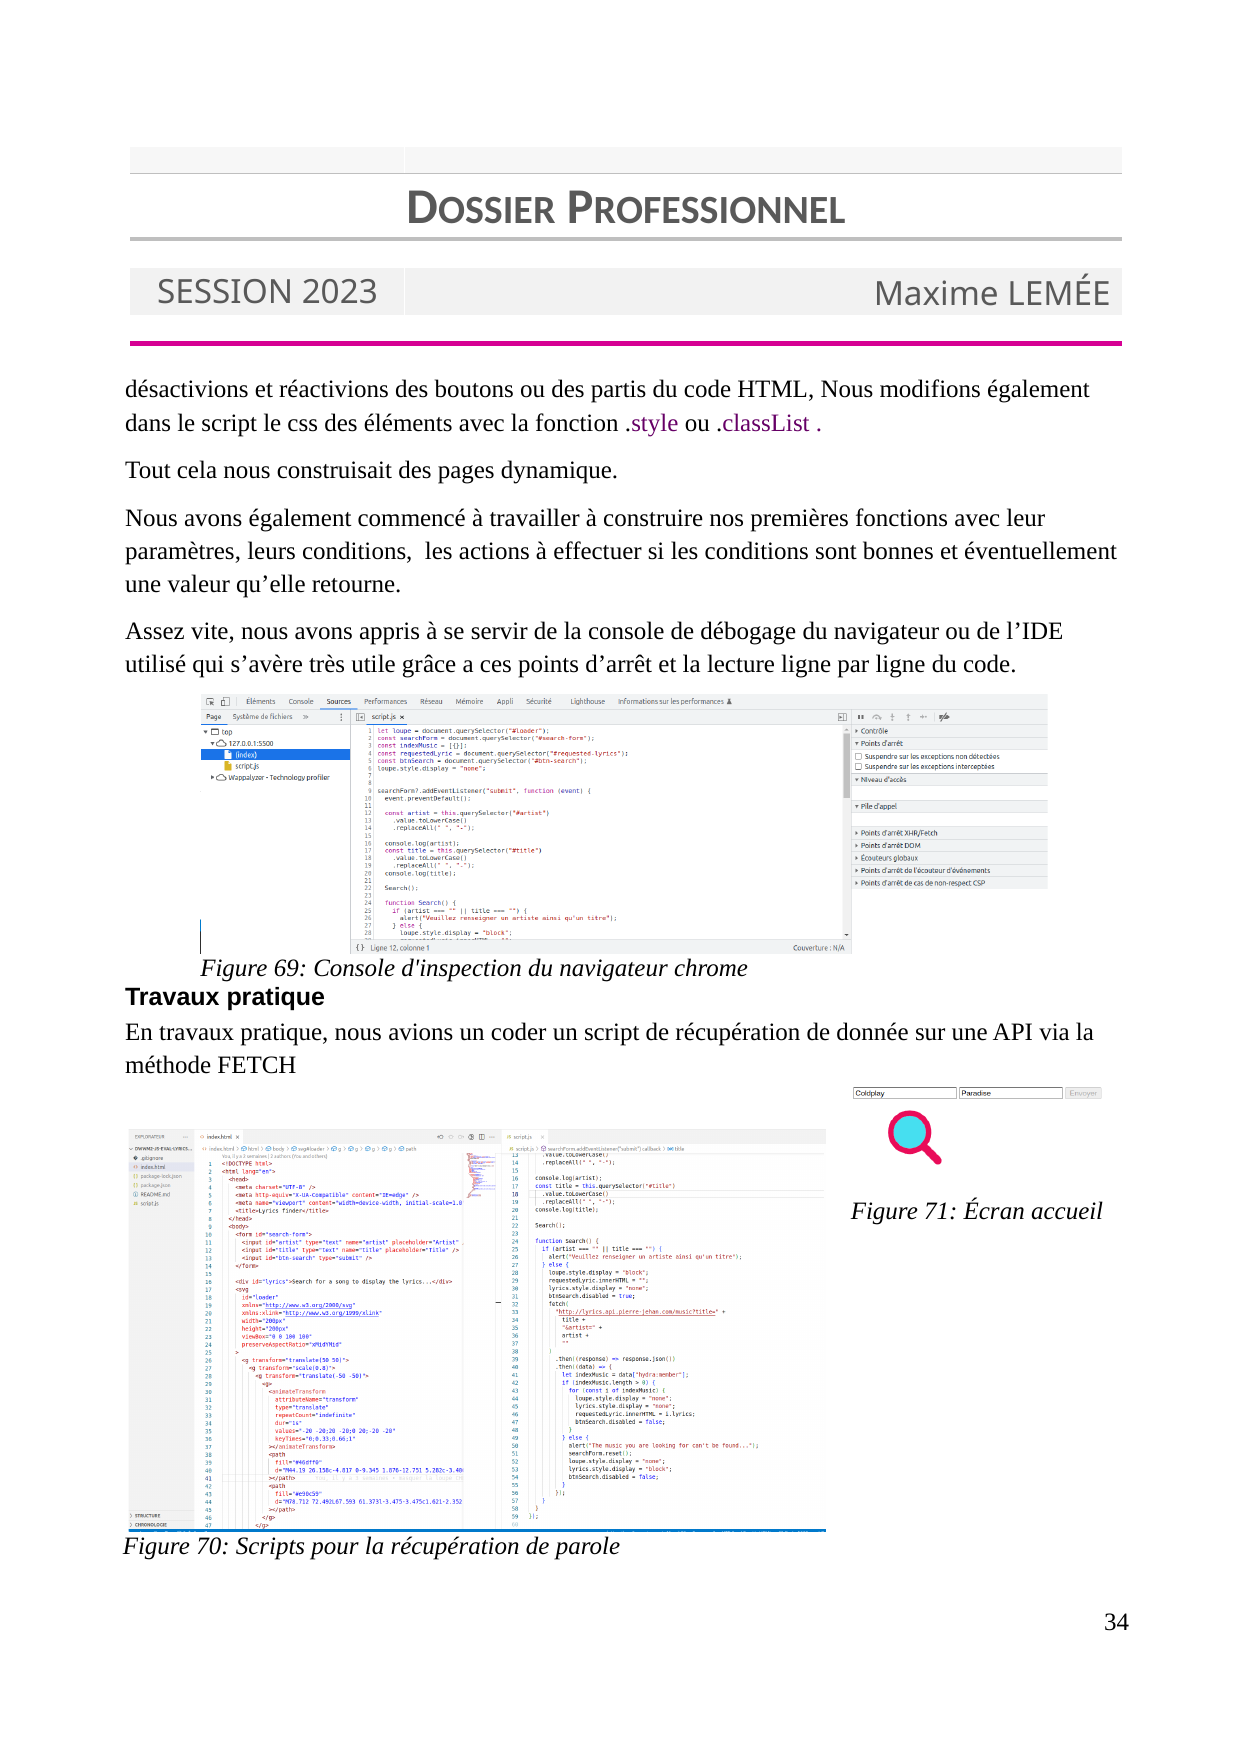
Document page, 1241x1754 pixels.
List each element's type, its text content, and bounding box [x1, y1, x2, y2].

subtitle Travaux pratique [125, 954, 1123, 1011]
text Figure 69: Console d'inspection du navigateur chrome [200, 954, 1048, 982]
text Tout cela nous construisait des pages dynamique. [125, 455, 1123, 484]
text En travaux pratique, nous avions un coder un script de récupération de donnée sur une API via la méthode FETCH [125, 1017, 1123, 1079]
text Nous avons également commencé à travailler à construire nos premières fonctions avec leur paramètres, leurs conditions, les actions à effectuer si les conditions sont bonnes et éventuellement une valeur qu’elle retourne. [125, 503, 1123, 598]
picture [850, 1083, 1117, 1197]
picture [200, 694, 1048, 954]
picture [128, 1129, 826, 1532]
text Assez vite, nous avons appris à se servir de la console de débogage du navigateur ou de l’IDE utilisé qui s’avère très utile grâce a ces points d’arrêt et la lecture ligne par ligne du code. [125, 616, 1123, 678]
text Figure 70: Scripts pour la récupération de parole [123, 1111, 841, 1560]
text désactivions et réactivions des boutons ou des partis du code HTML, Nous modifions également dans le script le css des éléments avec la fonction .style ou .classList . [125, 374, 1123, 436]
text Figure 71: Écran accueil [851, 1197, 1117, 1225]
